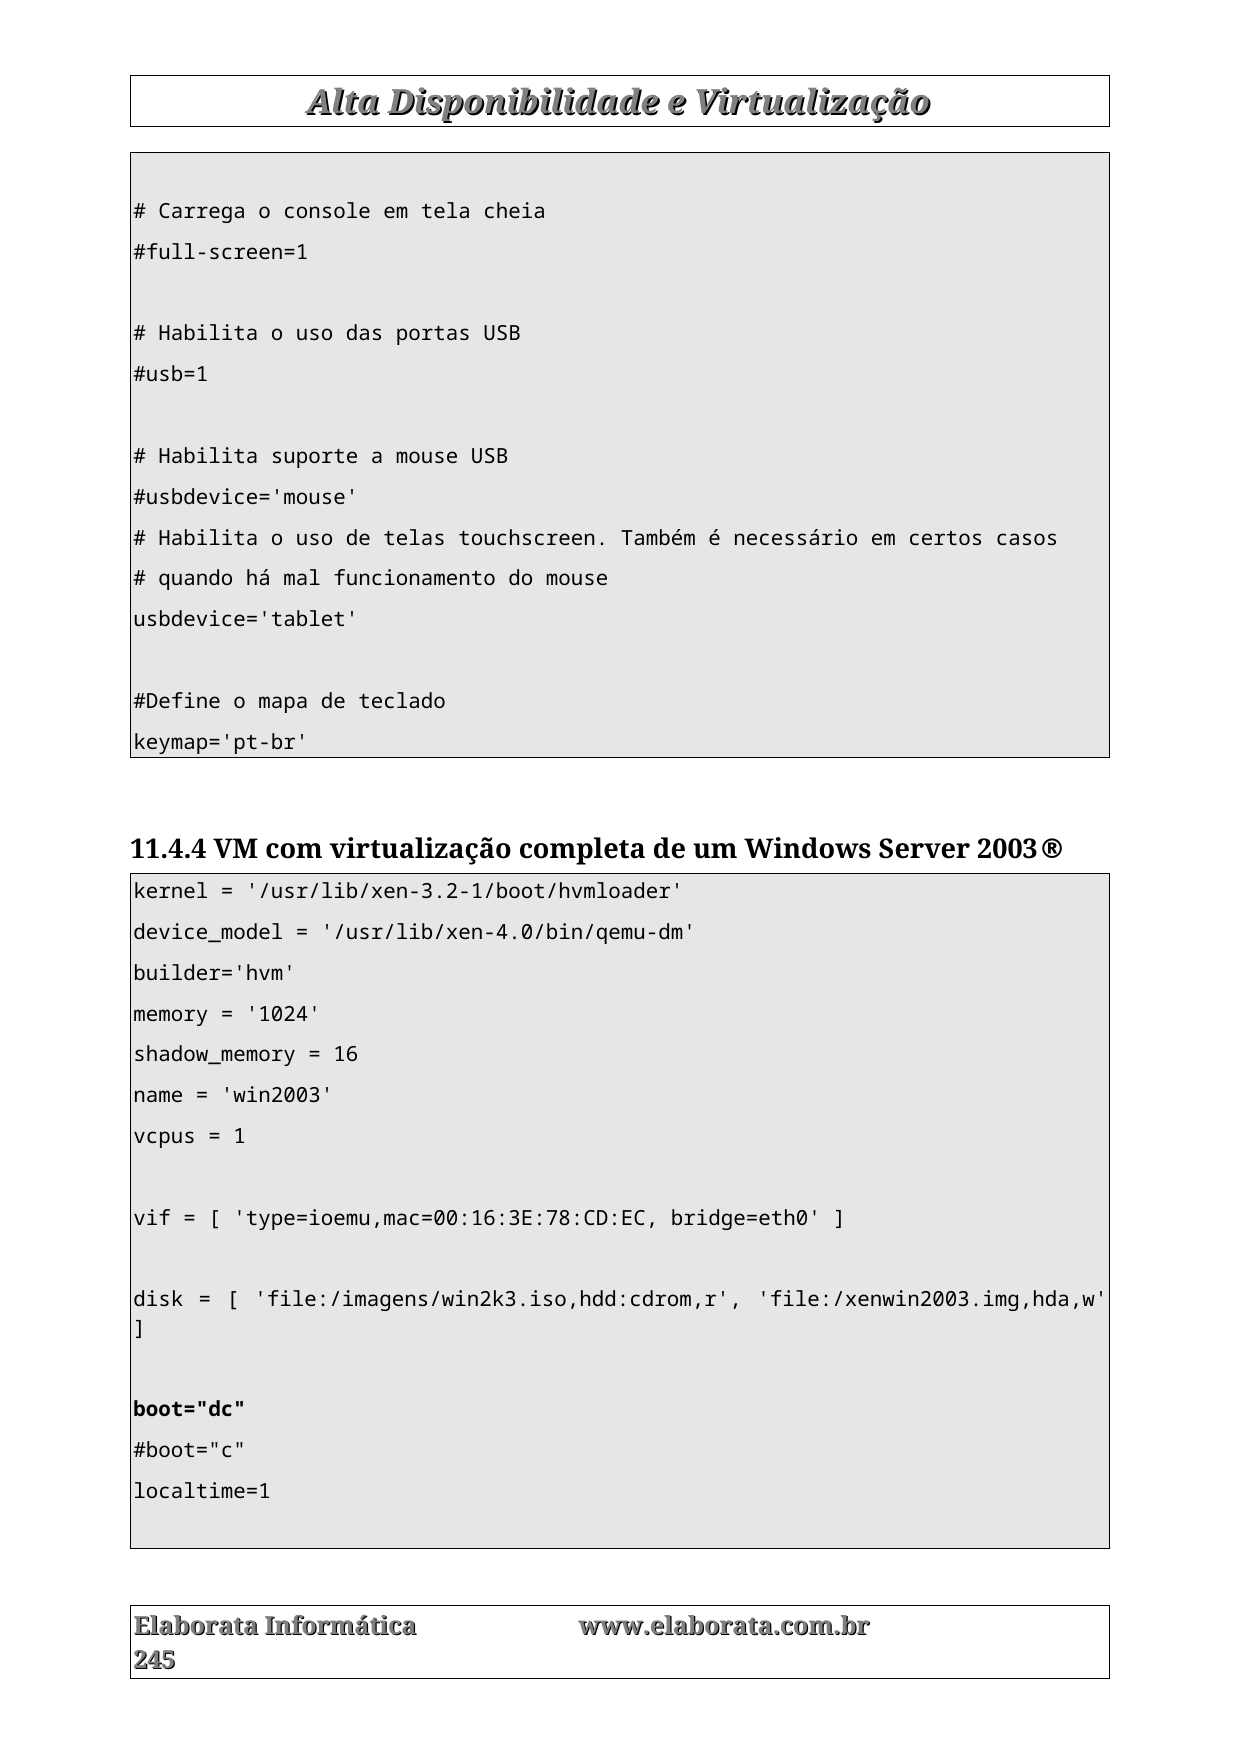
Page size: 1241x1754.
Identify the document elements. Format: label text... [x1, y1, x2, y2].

text boot="dc" [131, 1391, 1109, 1423]
text localtime=1 [131, 1473, 1109, 1505]
text vcpus = 1 [131, 1118, 1109, 1149]
text # quando há mal funcionamento do mouse [131, 560, 1109, 592]
text shadow_memory = 16 [131, 1036, 1109, 1068]
text kernel = '/usr/lib/xen-3.2-1/boot/hvmloader' [131, 874, 1109, 904]
text # Habilita suporte a mouse USB [131, 438, 1109, 469]
text keymap='pt-br' [131, 724, 1109, 757]
text memory = '1024' [131, 996, 1109, 1027]
text # Habilita o uso das portas USB [131, 315, 1109, 347]
text # Habilita o uso de telas touchscreen. Também é necessário em certos casos [131, 519, 1109, 551]
text vif = [ 'type=ioemu,mac=00:16:3E:78:CD:EC, bridge=eth0' ] [131, 1200, 1109, 1231]
text builder='hvm' [131, 955, 1109, 986]
text # Carrega o console em tela cheia [131, 193, 1109, 224]
text #usbdevice='mouse' [131, 479, 1109, 510]
text #usb=1 [131, 356, 1109, 388]
text disk = [ 'file:/imagens/win2k3.iso,hdd:cdrom,r', 'file:/xenwin2003.img,hda,w' ] [131, 1281, 1109, 1341]
text name = 'win2003' [131, 1077, 1109, 1109]
text usbdevice='tablet' [131, 601, 1109, 633]
text device_model = '/usr/lib/xen-4.0/bin/qemu-dm' [131, 914, 1109, 945]
text #boot="c" [131, 1432, 1109, 1464]
text #Define o mapa de teclado [131, 683, 1109, 714]
text #full-screen=1 [131, 234, 1109, 265]
subtitle VM com virtualização completa de um Windows Server 2003® [130, 830, 1110, 867]
